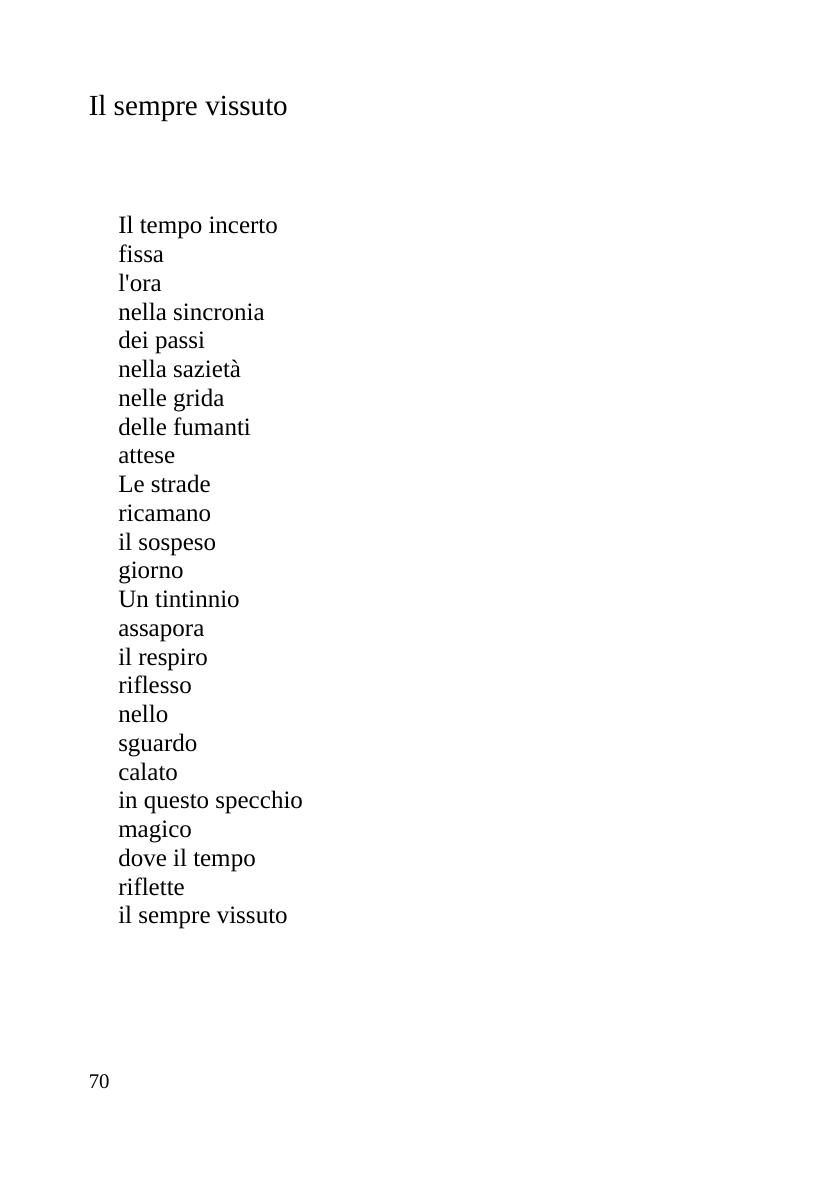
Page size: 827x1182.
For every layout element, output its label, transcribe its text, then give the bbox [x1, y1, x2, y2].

text Il tempo incerto [88, 211, 738, 239]
text attese [88, 441, 738, 469]
text il sempre vissuto [88, 901, 738, 929]
text nelle grida [88, 383, 738, 412]
text nella sincronia [88, 297, 738, 326]
text sguardo [88, 728, 738, 757]
text nella sazietà [88, 354, 738, 383]
text calato [88, 757, 738, 786]
text in questo specchio [88, 786, 738, 814]
text ricamano [88, 498, 738, 527]
text giorno [88, 556, 738, 584]
text assapora [88, 613, 738, 642]
text il sospeso [88, 527, 738, 556]
text nello [88, 699, 738, 728]
text Il sempre vissuto [88, 88, 738, 122]
text riflesso [88, 671, 738, 699]
text il respiro [88, 642, 738, 671]
text Le strade [88, 469, 738, 498]
text fissa [88, 239, 738, 268]
text l'ora [88, 268, 738, 297]
text dove il tempo [88, 843, 738, 872]
text magico [88, 814, 738, 843]
text riflette [88, 872, 738, 901]
text dei passi [88, 326, 738, 354]
text delle fumanti [88, 412, 738, 441]
text Un tintinnio [88, 584, 738, 613]
